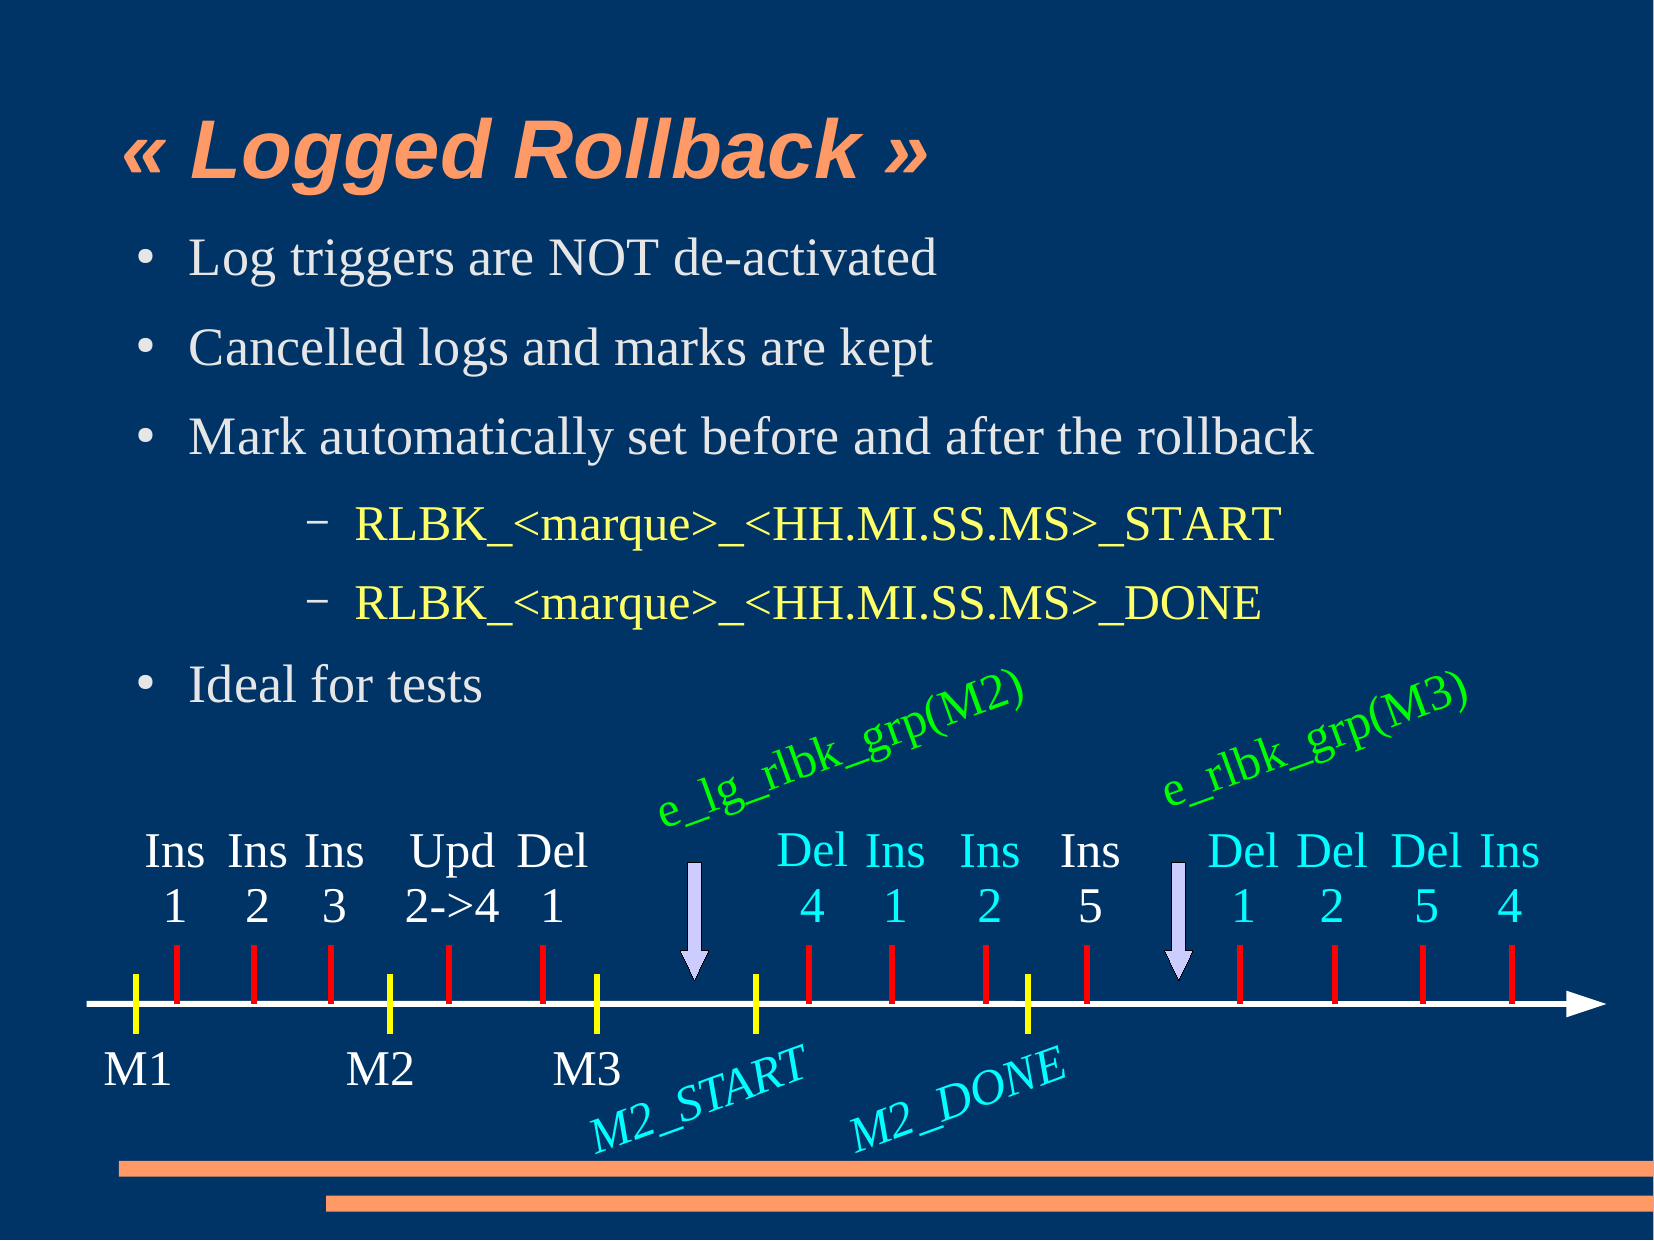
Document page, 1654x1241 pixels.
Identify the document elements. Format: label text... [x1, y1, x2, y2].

text_box Ins 3 [289, 815, 380, 943]
text_box Ins 1 [850, 815, 941, 943]
text_box Ins 2 [212, 815, 289, 943]
text_box M2_START [564, 1021, 833, 1177]
title « Logged Rollback » [121, 46, 1534, 227]
text_box M3 [537, 1033, 637, 1105]
text_box Upd 2->4 [389, 815, 515, 957]
text_box M2_DONE [824, 1021, 1091, 1176]
text_box Ins 1 [129, 815, 212, 943]
text_box [1164, 862, 1193, 981]
text_box M2 [330, 1033, 430, 1105]
text_box Del 1 [501, 815, 604, 943]
text_box [680, 862, 709, 981]
text_box Ins 5 [1045, 815, 1136, 943]
list Log triggers are NOT de-activated Cancelled logs and marks are kept Mark automatically set before and after the rollback RLBK_<marque>_<HH.MI.SS.MS>_START RLBK_<marque>_<HH.MI.SS.MS>_DONE Ideal for tests [118, 227, 1595, 745]
text_box Ins 4 [1464, 815, 1556, 943]
text_box Del 5 [1375, 815, 1464, 943]
text_box e_rlbk_grp(M3) [1136, 644, 1493, 833]
text_box Del 1 [1192, 815, 1295, 943]
text_box Del 4 [761, 815, 850, 943]
text_box Del 2 [1295, 815, 1375, 943]
text_box e_lg_rlbk_grp(M2) [632, 643, 1048, 853]
text_box M1 [88, 1033, 188, 1105]
text_box Ins 2 [944, 815, 1036, 943]
